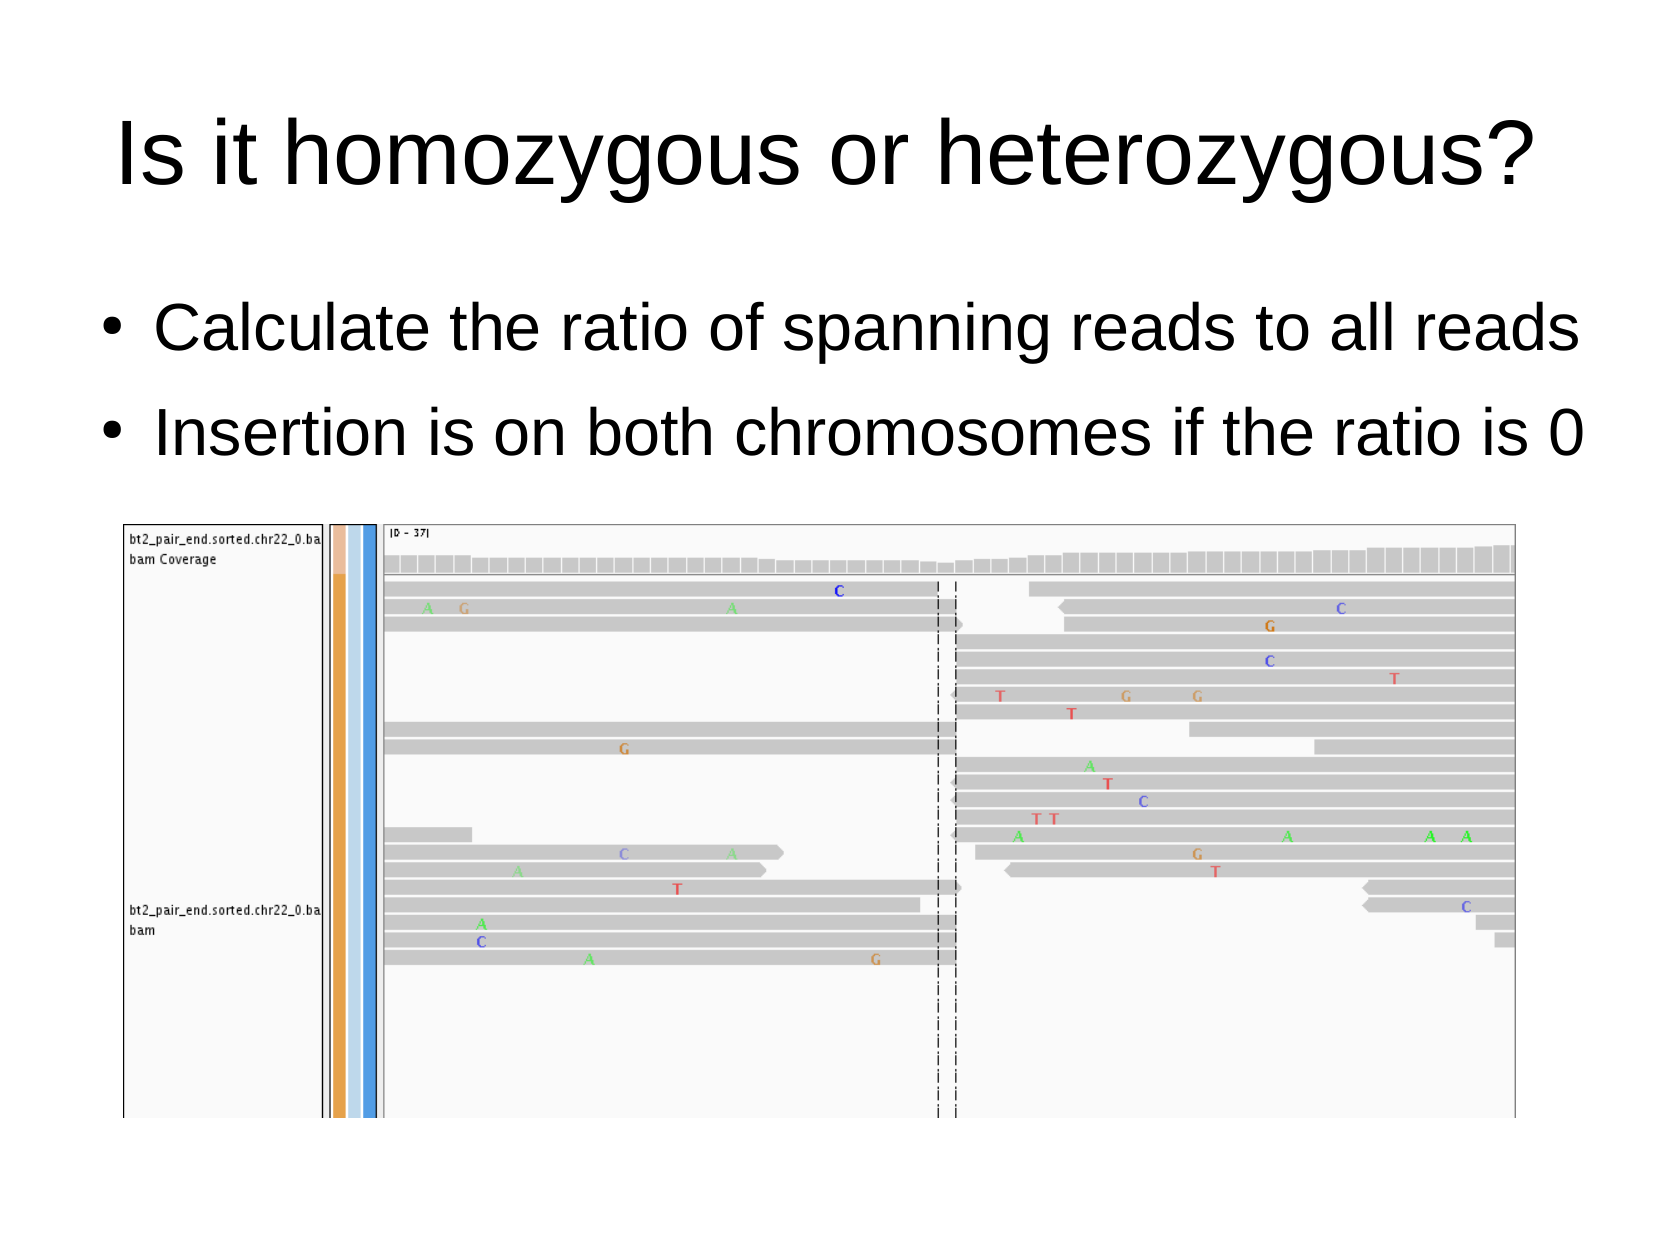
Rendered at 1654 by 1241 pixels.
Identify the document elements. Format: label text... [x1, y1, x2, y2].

picture [123, 524, 1516, 1118]
title Is it homozygous or heterozygous? [82, 49, 1571, 257]
list Calculate the ratio of spanning reads to all reads Insertion is on both chromosomes if the ratio is 0 [82, 290, 1636, 1109]
